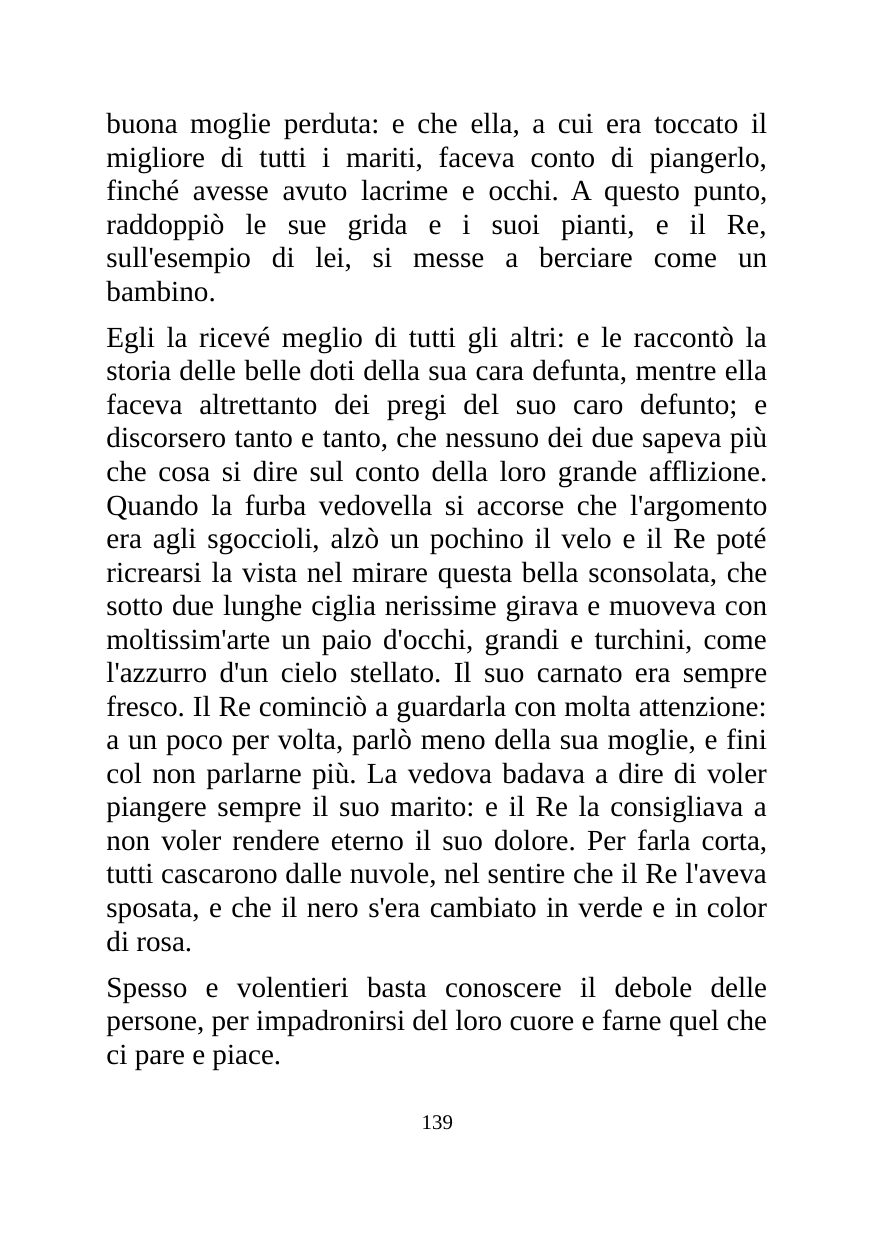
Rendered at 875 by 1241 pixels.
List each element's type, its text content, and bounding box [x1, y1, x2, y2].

text Egli la ricevé meglio di tutti gli altri: e le raccontò la storia delle belle doti della sua cara defunta, mentre ella faceva altrettanto dei pregi del suo caro defunto; e discorsero tanto e tanto, che nessuno dei due sapeva più che cosa si dire sul conto della loro grande afflizione. Quando la furba vedovella si accorse che l'argomento era agli sgoccioli, alzò un pochino il velo e il Re poté ricrearsi la vista nel mirare questa bella sconsolata, che sotto due lunghe ciglia nerissime girava e muoveva con moltissim'arte un paio d'occhi, grandi e turchini, come l'azzurro d'un cielo stellato. Il suo carnato era sempre fresco. Il Re cominciò a guardarla con molta attenzione: a un poco per volta, parlò meno della sua moglie, e fini col non parlarne più. La vedova badava a dire di voler piangere sempre il suo marito: e il Re la consigliava a non voler rendere eterno il suo dolore. Per farla corta, tutti cascarono dalle nuvole, nel sentire che il Re l'aveva sposata, e che il nero s'era cambiato in verde e in color di rosa. [106, 320, 768, 957]
text buona moglie perduta: e che ella, a cui era toccato il migliore di tutti i mariti, faceva conto di piangerlo, finché avesse avuto lacrime e occhi. A questo punto, raddoppiò le sue grida e i suoi pianti, e il Re, sull'esempio di lei, si messe a berciare come un bambino. [106, 106, 768, 307]
text Spesso e volentieri basta conoscere il debole delle persone, per impadronirsi del loro cuore e farne quel che ci pare e piace. [106, 970, 768, 1070]
